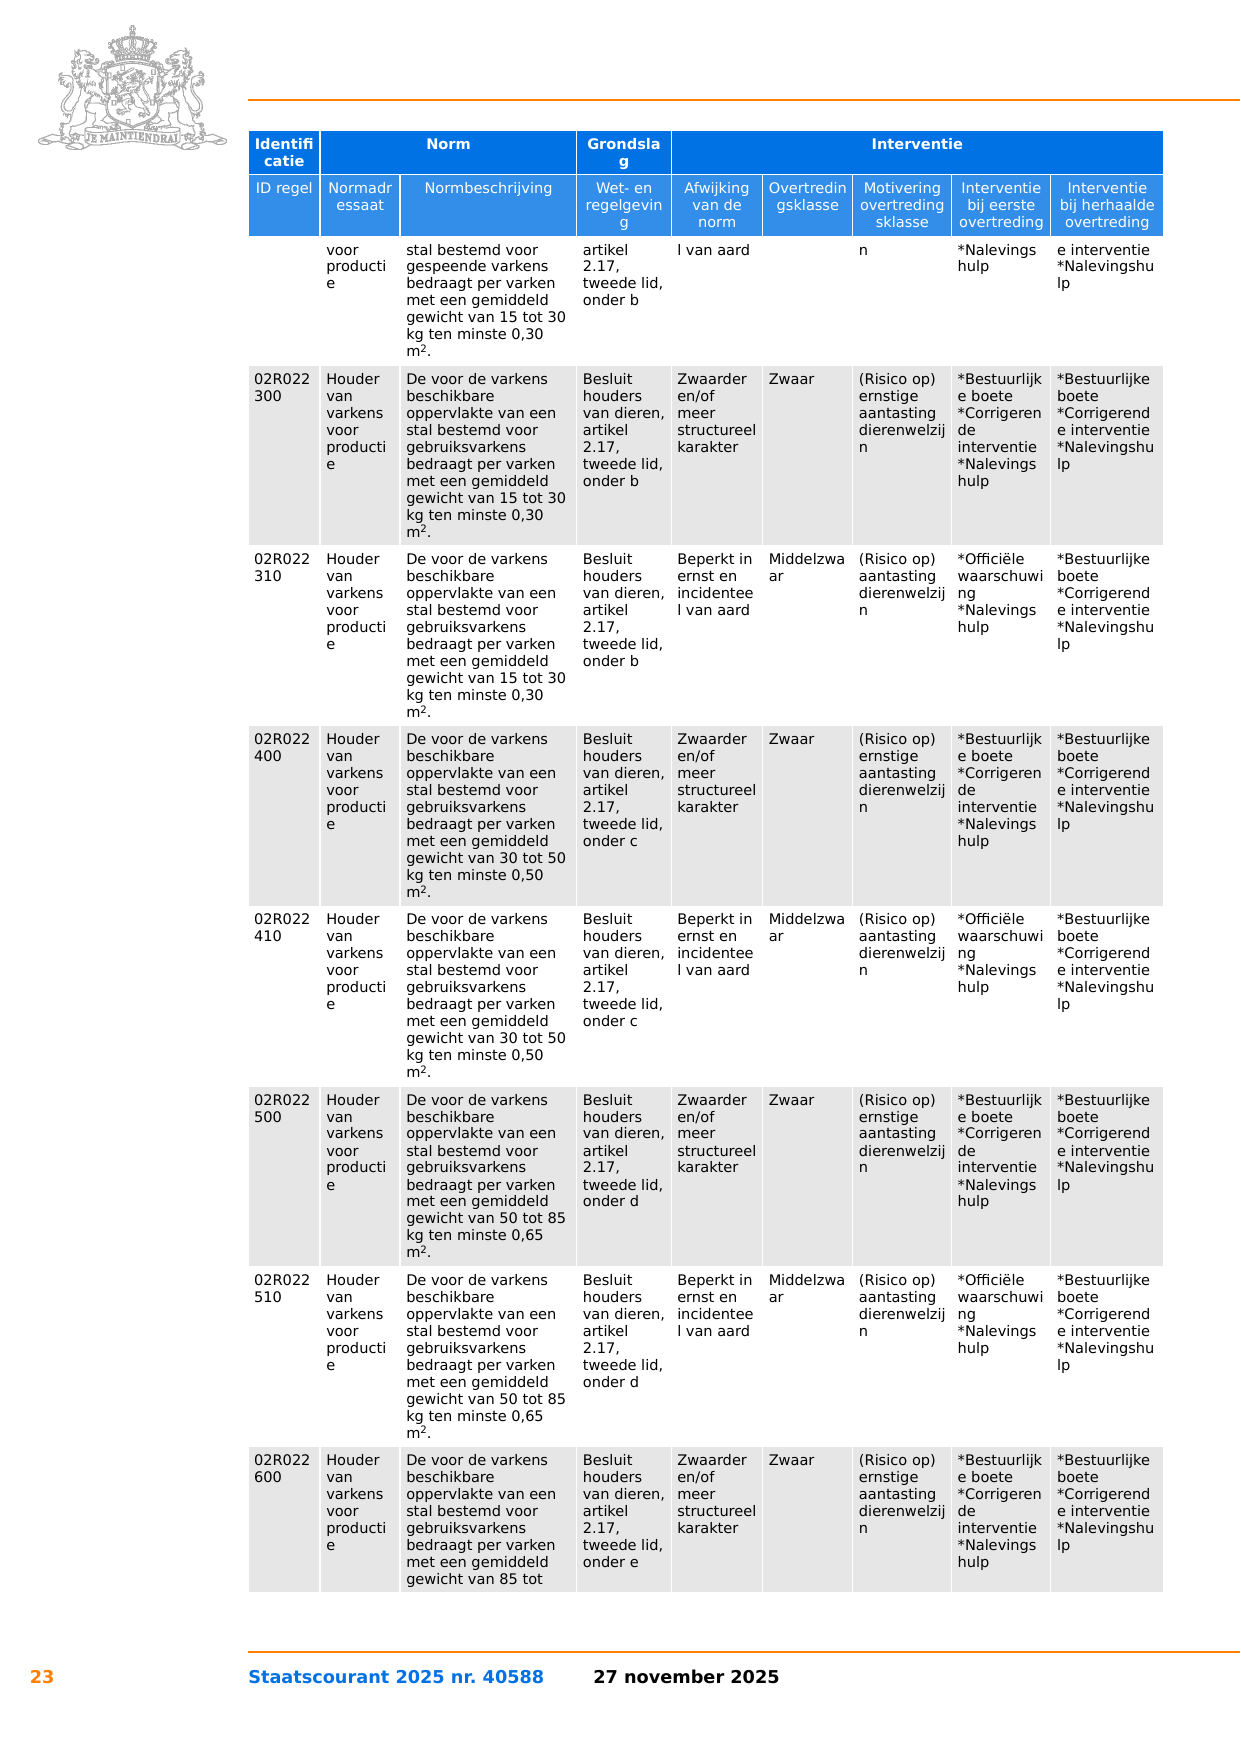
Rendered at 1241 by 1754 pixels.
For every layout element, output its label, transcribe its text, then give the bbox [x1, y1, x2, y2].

table_cell Normadressaat [321, 175, 399, 236]
table_cell Zwaar [763, 726, 852, 906]
table_cell Interventie bij herhaalde overtreding [1051, 175, 1163, 236]
table_cell *Bestuurlijke boete *Corrigerende interventie *Nalevingshulp [1051, 726, 1163, 906]
table_cell Besluit houders van dieren, artikel 2.17, tweede lid, onder b [577, 366, 671, 545]
table_cell Interventie bij eerste overtreding [952, 175, 1050, 236]
table_cell Overtredingsklasse [763, 175, 852, 236]
table_header Grondslag [577, 131, 671, 174]
table_cell Zwaar [763, 366, 852, 545]
table_cell 02R022300 [249, 366, 319, 545]
table_cell Houder van varkens voor productie [321, 1087, 399, 1266]
table_cell Normbeschrijving [401, 175, 576, 236]
table_cell Beperkt in ernst en incidenteel van aard [672, 907, 762, 1086]
table_cell artikel 2.17, tweede lid, onder b [577, 237, 671, 365]
table_header Interventie [672, 131, 1163, 174]
table_cell Houder van varkens voor productie [321, 907, 399, 1086]
table_cell Houder van varkens voor productie [321, 726, 399, 906]
table_header Identificatie [249, 131, 319, 174]
table_cell Beperkt in ernst en incidenteel van aard [672, 1267, 762, 1446]
table_cell (Risico op) ernstige aantasting dierenwelzijn [853, 1447, 951, 1592]
picture [38, 25, 227, 150]
table_cell (Risico op) ernstige aantasting dierenwelzijn [853, 366, 951, 545]
table_cell Besluit houders van dieren, artikel 2.17, tweede lid, onder d [577, 1087, 671, 1266]
table_cell (Risico op) aantasting dierenwelzijn [853, 907, 951, 1086]
table_cell Zwaarder en/of meer structureel karakter [672, 1087, 762, 1266]
table_cell 02R022400 [249, 726, 319, 906]
table_cell *Bestuurlijke boete *Corrigerende interventie *Nalevingshulp [1051, 1447, 1163, 1592]
table_cell *Officiële waarschuwing *Nalevingshulp [952, 546, 1050, 725]
table_cell (Risico op) ernstige aantasting dierenwelzijn [853, 1087, 951, 1266]
table_cell Besluit houders van dieren, artikel 2.17, tweede lid, onder c [577, 726, 671, 906]
table_cell *Officiële waarschuwing *Nalevingshulp [952, 907, 1050, 1086]
table_cell Zwaar [763, 1447, 852, 1592]
table_cell De voor de varkens beschikbare oppervlakte van een stal bestemd voor gebruiksvarkens bedraagt per varken met een gemiddeld gewicht van 85 tot [401, 1447, 576, 1592]
table_cell ID regel [249, 175, 319, 236]
table_cell De voor de varkens beschikbare oppervlakte van een stal bestemd voor gebruiksvarkens bedraagt per varken met een gemiddeld gewicht van 15 tot 30 kg ten minste 0,30 m2. [401, 366, 576, 545]
table_cell Middelzwaar [763, 907, 852, 1086]
table_cell n [853, 237, 951, 365]
table_cell *Bestuurlijke boete *Corrigerende interventie *Nalevingshulp [952, 726, 1050, 906]
table_cell Besluit houders van dieren, artikel 2.17, tweede lid, onder e [577, 1447, 671, 1592]
table_cell 02R022500 [249, 1087, 319, 1266]
table_cell *Officiële waarschuwing *Nalevingshulp [952, 1267, 1050, 1446]
table_cell *Bestuurlijke boete *Corrigerende interventie *Nalevingshulp [1051, 1087, 1163, 1266]
table_cell Afwijking van de norm [672, 175, 762, 236]
table_cell (Risico op) aantasting dierenwelzijn [853, 546, 951, 725]
table_cell [249, 237, 319, 365]
table_cell Wet- en regelgeving [577, 175, 671, 236]
table_cell Besluit houders van dieren, artikel 2.17, tweede lid, onder b [577, 546, 671, 725]
table_cell De voor de varkens beschikbare oppervlakte van een stal bestemd voor gebruiksvarkens bedraagt per varken met een gemiddeld gewicht van 15 tot 30 kg ten minste 0,30 m2. [401, 546, 576, 725]
table_header Norm [321, 131, 576, 174]
table_cell Houder van varkens voor productie [321, 1447, 399, 1592]
table_cell l van aard [672, 237, 762, 365]
table_cell *Bestuurlijke boete *Corrigerende interventie *Nalevingshulp [952, 1447, 1050, 1592]
table_cell *Bestuurlijke boete *Corrigerende interventie *Nalevingshulp [952, 1087, 1050, 1266]
table_cell *Bestuurlijke boete *Corrigerende interventie *Nalevingshulp [1051, 366, 1163, 545]
table_cell Zwaar [763, 1087, 852, 1266]
table_cell Middelzwaar [763, 1267, 852, 1446]
table_cell *Bestuurlijke boete *Corrigerende interventie *Nalevingshulp [1051, 907, 1163, 1086]
table_cell 02R022510 [249, 1267, 319, 1446]
table_cell 02R022410 [249, 907, 319, 1086]
table_cell *Bestuurlijke boete *Corrigerende interventie *Nalevingshulp [952, 366, 1050, 545]
table_cell Beperkt in ernst en incidenteel van aard [672, 546, 762, 725]
table_cell Zwaarder en/of meer structureel karakter [672, 1447, 762, 1592]
table_cell De voor de varkens beschikbare oppervlakte van een stal bestemd voor gebruiksvarkens bedraagt per varken met een gemiddeld gewicht van 50 tot 85 kg ten minste 0,65 m2. [401, 1087, 576, 1266]
table_cell Zwaarder en/of meer structureel karakter [672, 726, 762, 906]
table_cell *Bestuurlijke boete *Corrigerende interventie *Nalevingshulp [1051, 1267, 1163, 1446]
table_cell Motivering overtredingsklasse [853, 175, 951, 236]
table_cell De voor de varkens beschikbare oppervlakte van een stal bestemd voor gebruiksvarkens bedraagt per varken met een gemiddeld gewicht van 30 tot 50 kg ten minste 0,50 m2. [401, 907, 576, 1086]
table_cell Houder van varkens voor productie [321, 1267, 399, 1446]
table_cell *Bestuurlijke boete *Corrigerende interventie *Nalevingshulp [1051, 546, 1163, 725]
table_cell 02R022310 [249, 546, 319, 725]
table_cell (Risico op) aantasting dierenwelzijn [853, 1267, 951, 1446]
table_cell Houder van varkens voor productie [321, 366, 399, 545]
table_cell Zwaarder en/of meer structureel karakter [672, 366, 762, 545]
table_cell De voor de varkens beschikbare oppervlakte van een stal bestemd voor gebruiksvarkens bedraagt per varken met een gemiddeld gewicht van 50 tot 85 kg ten minste 0,65 m2. [401, 1267, 576, 1446]
table_cell *Nalevingshulp [952, 237, 1050, 365]
table_cell voor productie [321, 237, 399, 365]
table_cell Besluit houders van dieren, artikel 2.17, tweede lid, onder c [577, 907, 671, 1086]
table_cell [763, 237, 852, 365]
table_cell 02R022600 [249, 1447, 319, 1592]
table_cell Middelzwaar [763, 546, 852, 725]
table_cell (Risico op) ernstige aantasting dierenwelzijn [853, 726, 951, 906]
table_cell Besluit houders van dieren, artikel 2.17, tweede lid, onder d [577, 1267, 671, 1446]
table_cell Houder van varkens voor productie [321, 546, 399, 725]
table_cell De voor de varkens beschikbare oppervlakte van een stal bestemd voor gebruiksvarkens bedraagt per varken met een gemiddeld gewicht van 30 tot 50 kg ten minste 0,50 m2. [401, 726, 576, 906]
table_cell stal bestemd voor gespeende varkens bedraagt per varken met een gemiddeld gewicht van 15 tot 30 kg ten minste 0,30 m2. [401, 237, 576, 365]
table_cell e interventie *Nalevingshulp [1051, 237, 1163, 365]
